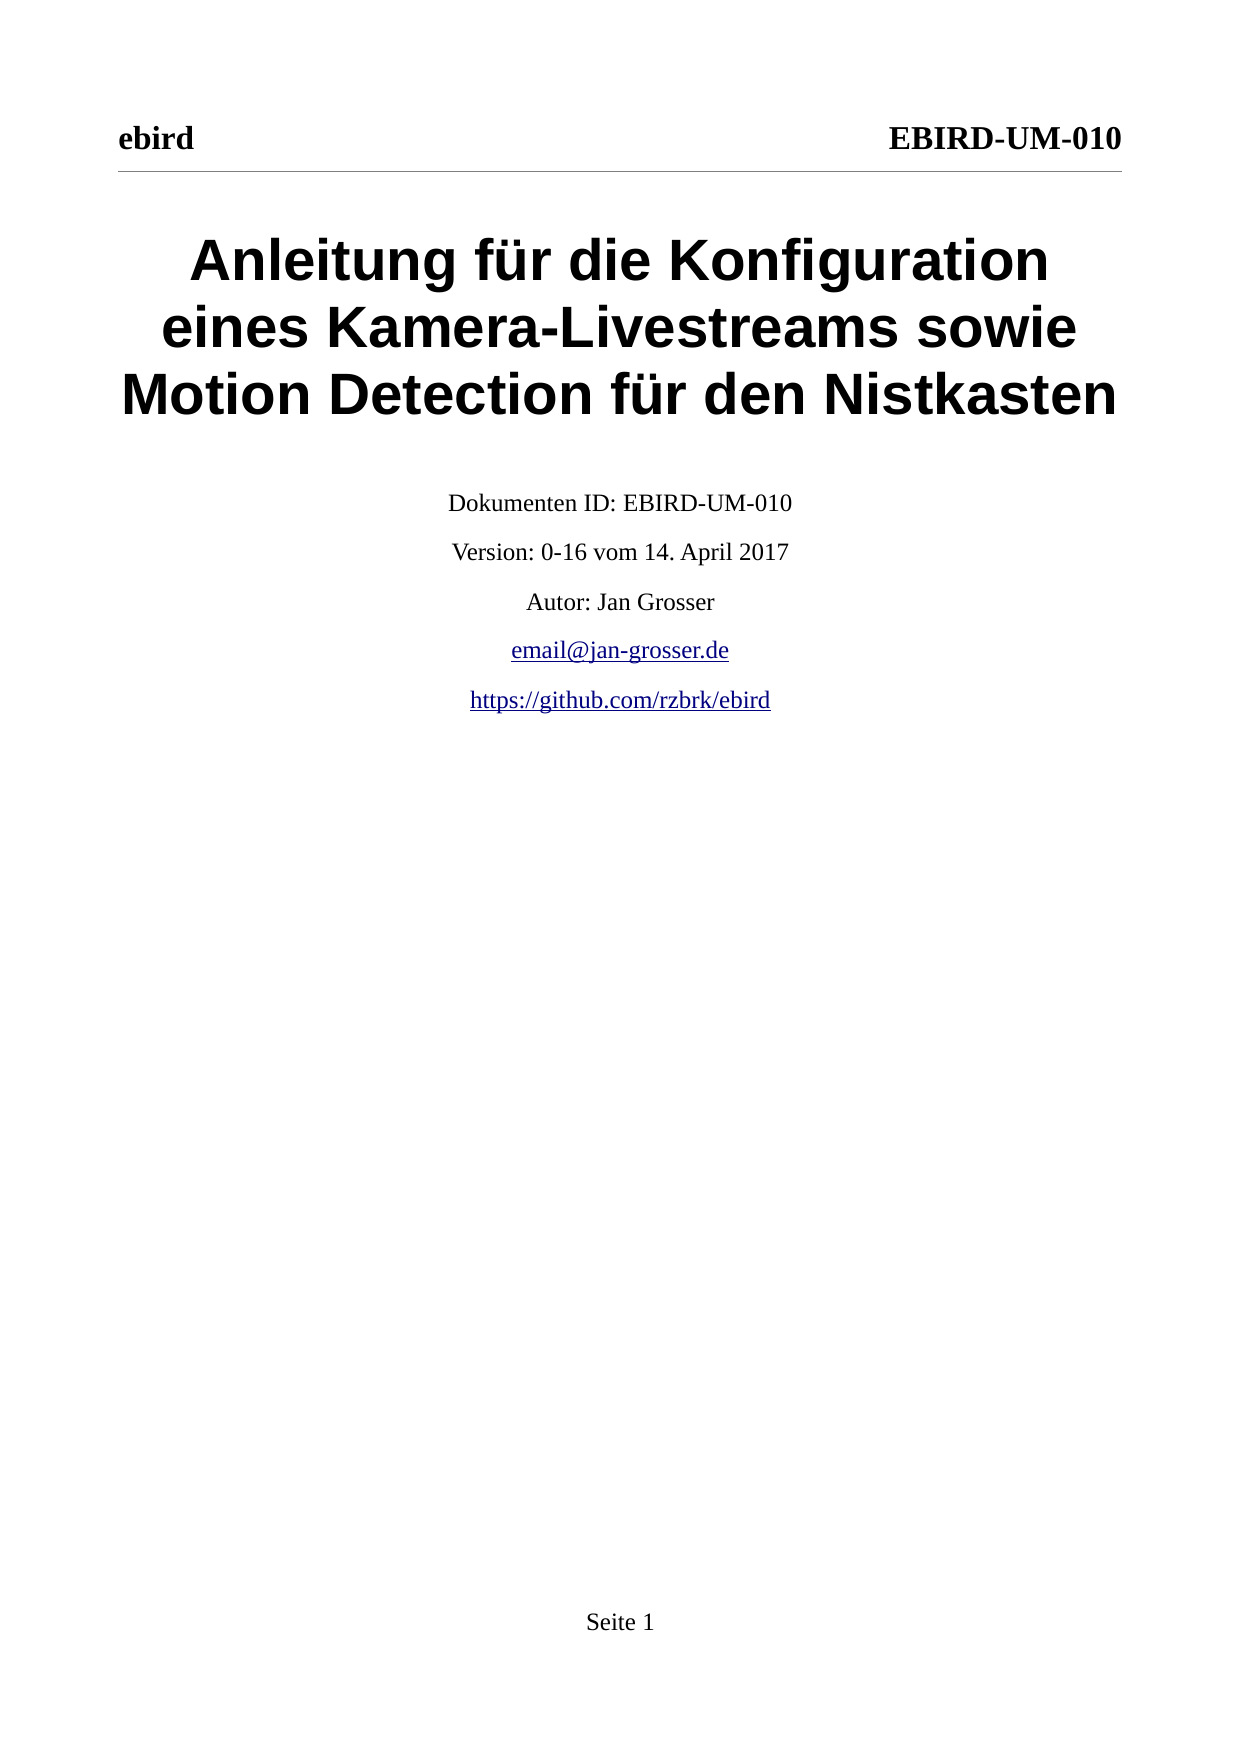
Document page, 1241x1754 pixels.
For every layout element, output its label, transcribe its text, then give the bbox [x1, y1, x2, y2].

text https://github.com/rzbrk/ebird [118, 685, 1122, 713]
text email@jan-grosser.de [118, 636, 1122, 664]
text Version: 0-16 vom 14. April 2017 [118, 537, 1122, 566]
text Dokumenten ID: EBIRD-UM-010 [118, 488, 1122, 517]
title Anleitung für die Konfiguration eines Kamera-Livestreams sowie Motion Detection für den Nistkasten [118, 226, 1122, 427]
text Autor: Jan Grosser [118, 587, 1122, 615]
